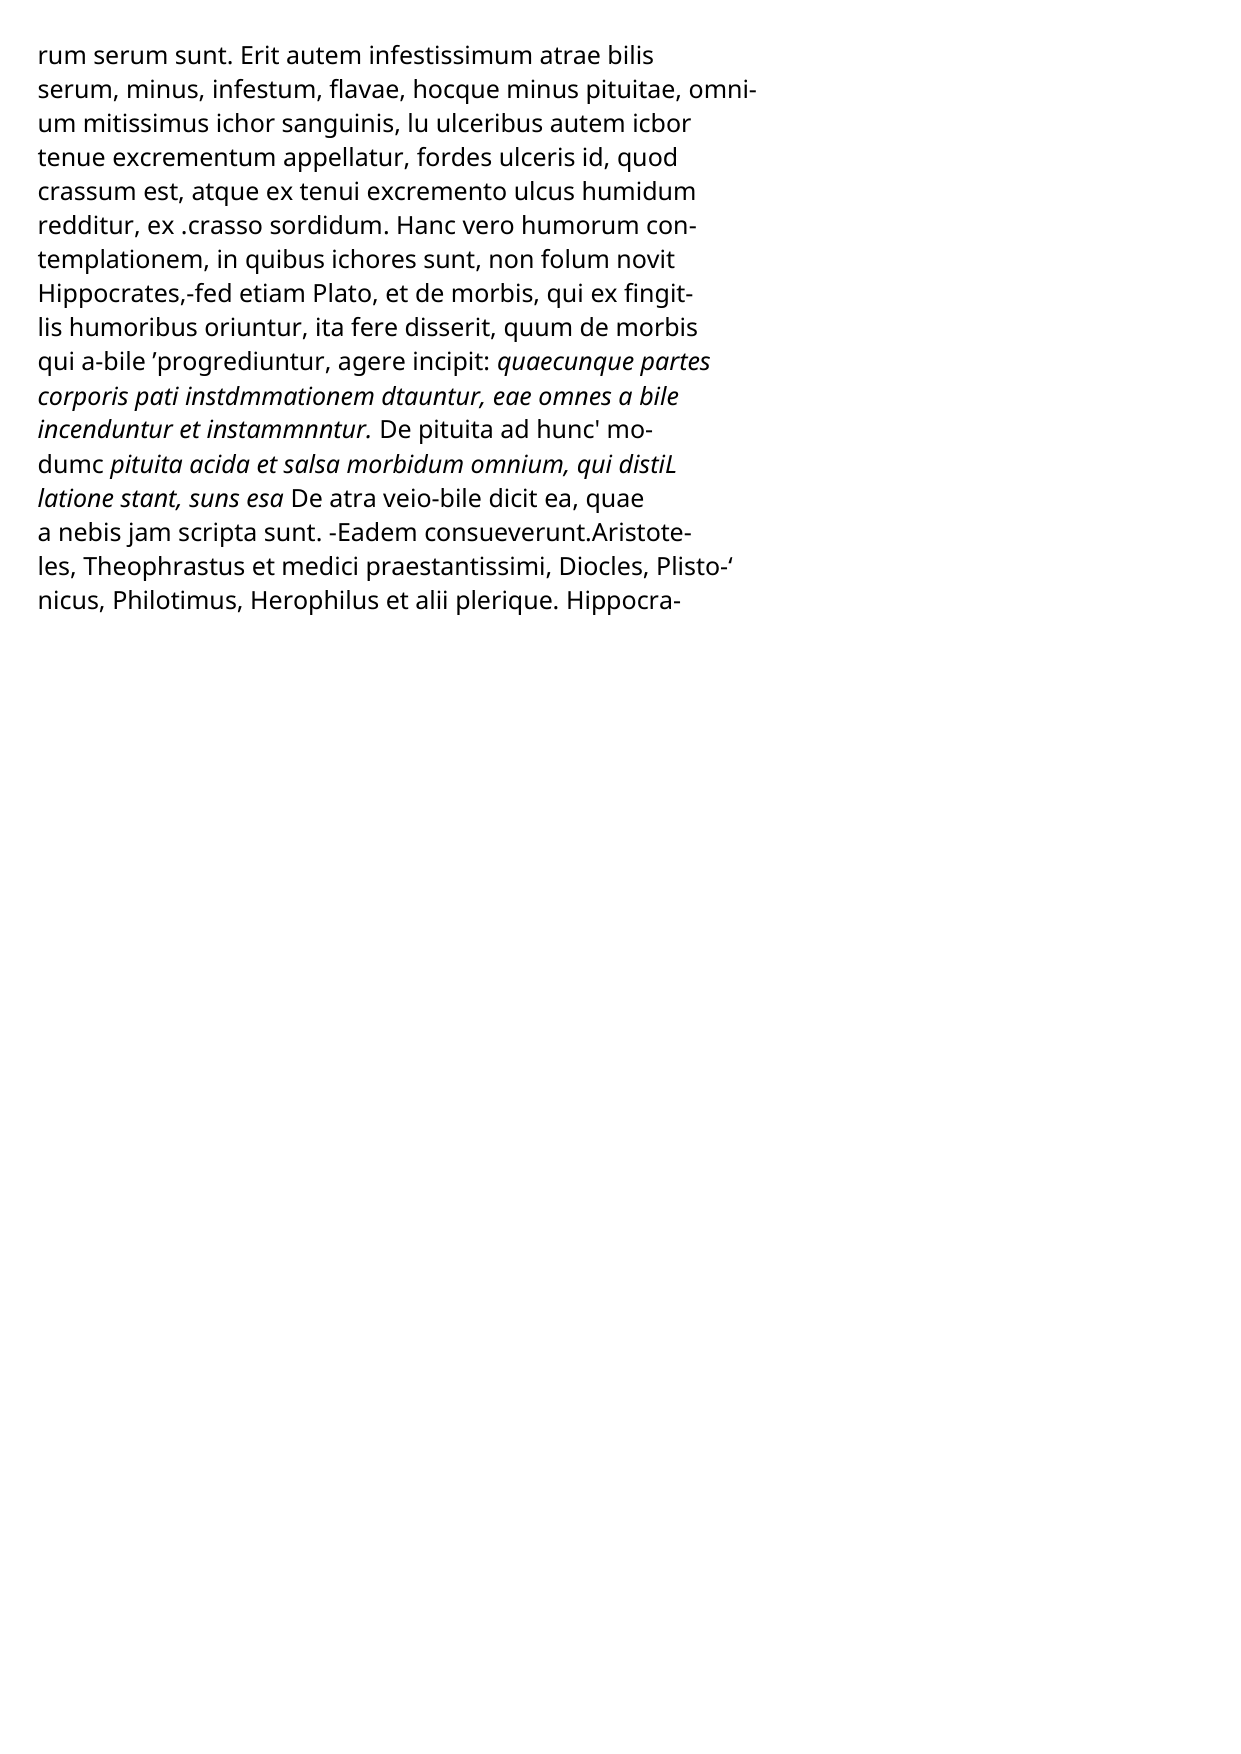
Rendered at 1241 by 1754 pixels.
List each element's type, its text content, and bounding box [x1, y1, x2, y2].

text rum serum sunt. Erit autem infestissimum atrae bilis serum, minus, infestum, flavae, hocque minus pituitae, omni- um mitissimus ichor sanguinis, lu ulceribus autem icbor tenue excrementum appellatur, fordes ulceris id, quod crassum est, atque ex tenui excremento ulcus humidum redditur, ex .crasso sordidum. Hanc vero humorum con- templationem, in quibus ichores sunt, non folum novit Hippocrates,-fed etiam Plato, et de morbis, qui ex fingit- lis humoribus oriuntur, ita fere disserit, quum de morbis qui a-bile ’progrediuntur, agere incipit: quaecunque partes corporis pati instdmmationem dtauntur, eae omnes a bile incenduntur et instammnntur. De pituita ad hunc' mo- dumc pituita acida et salsa morbidum omnium, qui distiL latione stant, suns esa De atra veio-bile dicit ea, quae a nebis jam scripta sunt. -Eadem consueverunt.Aristote- les, Theophrastus et medici praestantissimi, Diocles, Plisto-‘ nicus, Philotimus, Herophilus et alii plerique. Hippocra- [37, 37, 1203, 617]
